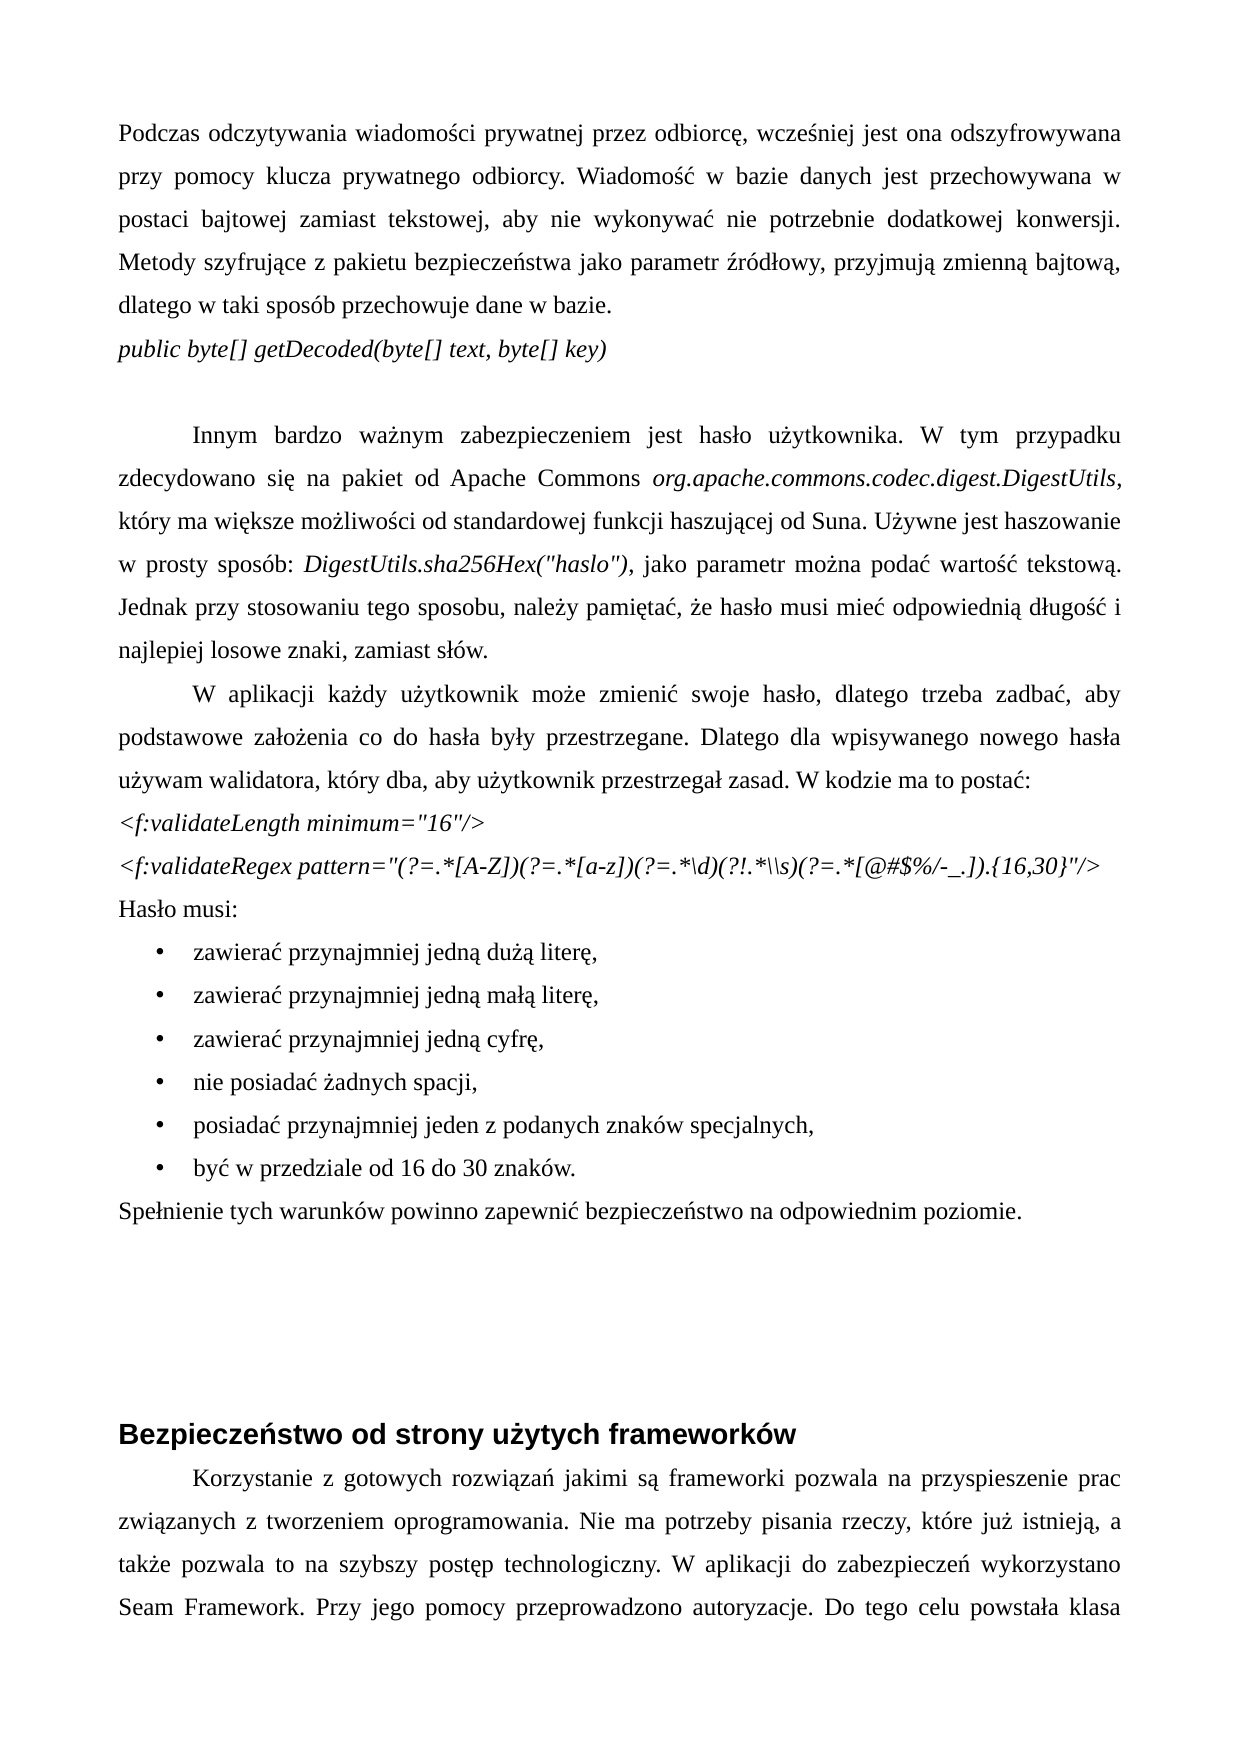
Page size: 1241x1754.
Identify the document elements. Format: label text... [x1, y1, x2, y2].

list posiadać przynajmniej jeden z podanych znaków specjalnych, [156, 1110, 1122, 1139]
list zawierać przynajmniej jedną cyfrę, [156, 1024, 1122, 1052]
subtitle Bezpieczeństwo od strony użytych frameworków [118, 1417, 1122, 1450]
text W aplikacji każdy użytkownik może zmienić swoje hasło, dlatego trzeba zadbać, aby podstawowe założenia co do hasła były przestrzegane. Dlatego dla wpisywanego nowego hasła używam walidatora, który dba, aby użytkownik przestrzegał zasad. W kodzie ma to postać: [118, 679, 1122, 794]
text <f:validateLength minimum="16"/> [118, 808, 1122, 837]
text Innym bardzo ważnym zabezpieczeniem jest hasło użytkownika. W tym przypadku zdecydowano się na pakiet od Apache Commons org.apache.commons.codec.digest.DigestUtils, który ma większe możliwości od standardowej funkcji haszującej od Suna. Używne jest haszowanie w prosty sposób: DigestUtils.sha256Hex("haslo"), jako parametr można podać wartość tekstową. Jednak przy stosowaniu tego sposobu, należy pamiętać, że hasło musi mieć odpowiednią długość i najlepiej losowe znaki, zamiast słów. [118, 420, 1122, 664]
text <f:validateRegex pattern="(?=.*[A-Z])(?=.*[a-z])(?=.*\d)(?!.*\\s)(?=.*[@#$%/-_.]).{16,30}"/> [118, 851, 1122, 880]
text Spełnienie tych warunków powinno zapewnić bezpieczeństwo na odpowiednim poziomie. [118, 1196, 1122, 1225]
list nie posiadać żadnych spacji, [156, 1067, 1122, 1096]
text public byte[] getDecoded(byte[] text, byte[] key) [118, 334, 1122, 362]
text Hasło musi: [118, 894, 1122, 923]
list zawierać przynajmniej jedną dużą literę, [156, 937, 1122, 966]
list być w przedziale od 16 do 30 znaków. [156, 1153, 1122, 1182]
list zawierać przynajmniej jedną małą literę, [156, 981, 1122, 1009]
text Podczas odczytywania wiadomości prywatnej przez odbiorcę, wcześniej jest ona odszyfrowywana przy pomocy klucza prywatnego odbiorcy. Wiadomość w bazie danych jest przechowywana w postaci bajtowej zamiast tekstowej, aby nie wykonywać nie potrzebnie dodatkowej konwersji. Metody szyfrujące z pakietu bezpieczeństwa jako parametr źródłowy, przyjmują zmienną bajtową, dlatego w taki sposób przechowuje dane w bazie. [118, 118, 1122, 319]
text Korzystanie z gotowych rozwiązań jakimi są frameworki pozwala na przyspieszenie prac związanych z tworzeniem oprogramowania. Nie ma potrzeby pisania rzeczy, które już istnieją, a także pozwala to na szybszy postęp technologiczny. W aplikacji do zabezpieczeń wykorzystano Seam Framework. Przy jego pomocy przeprowadzono autoryzacje. Do tego celu powstała klasa [118, 1463, 1122, 1621]
